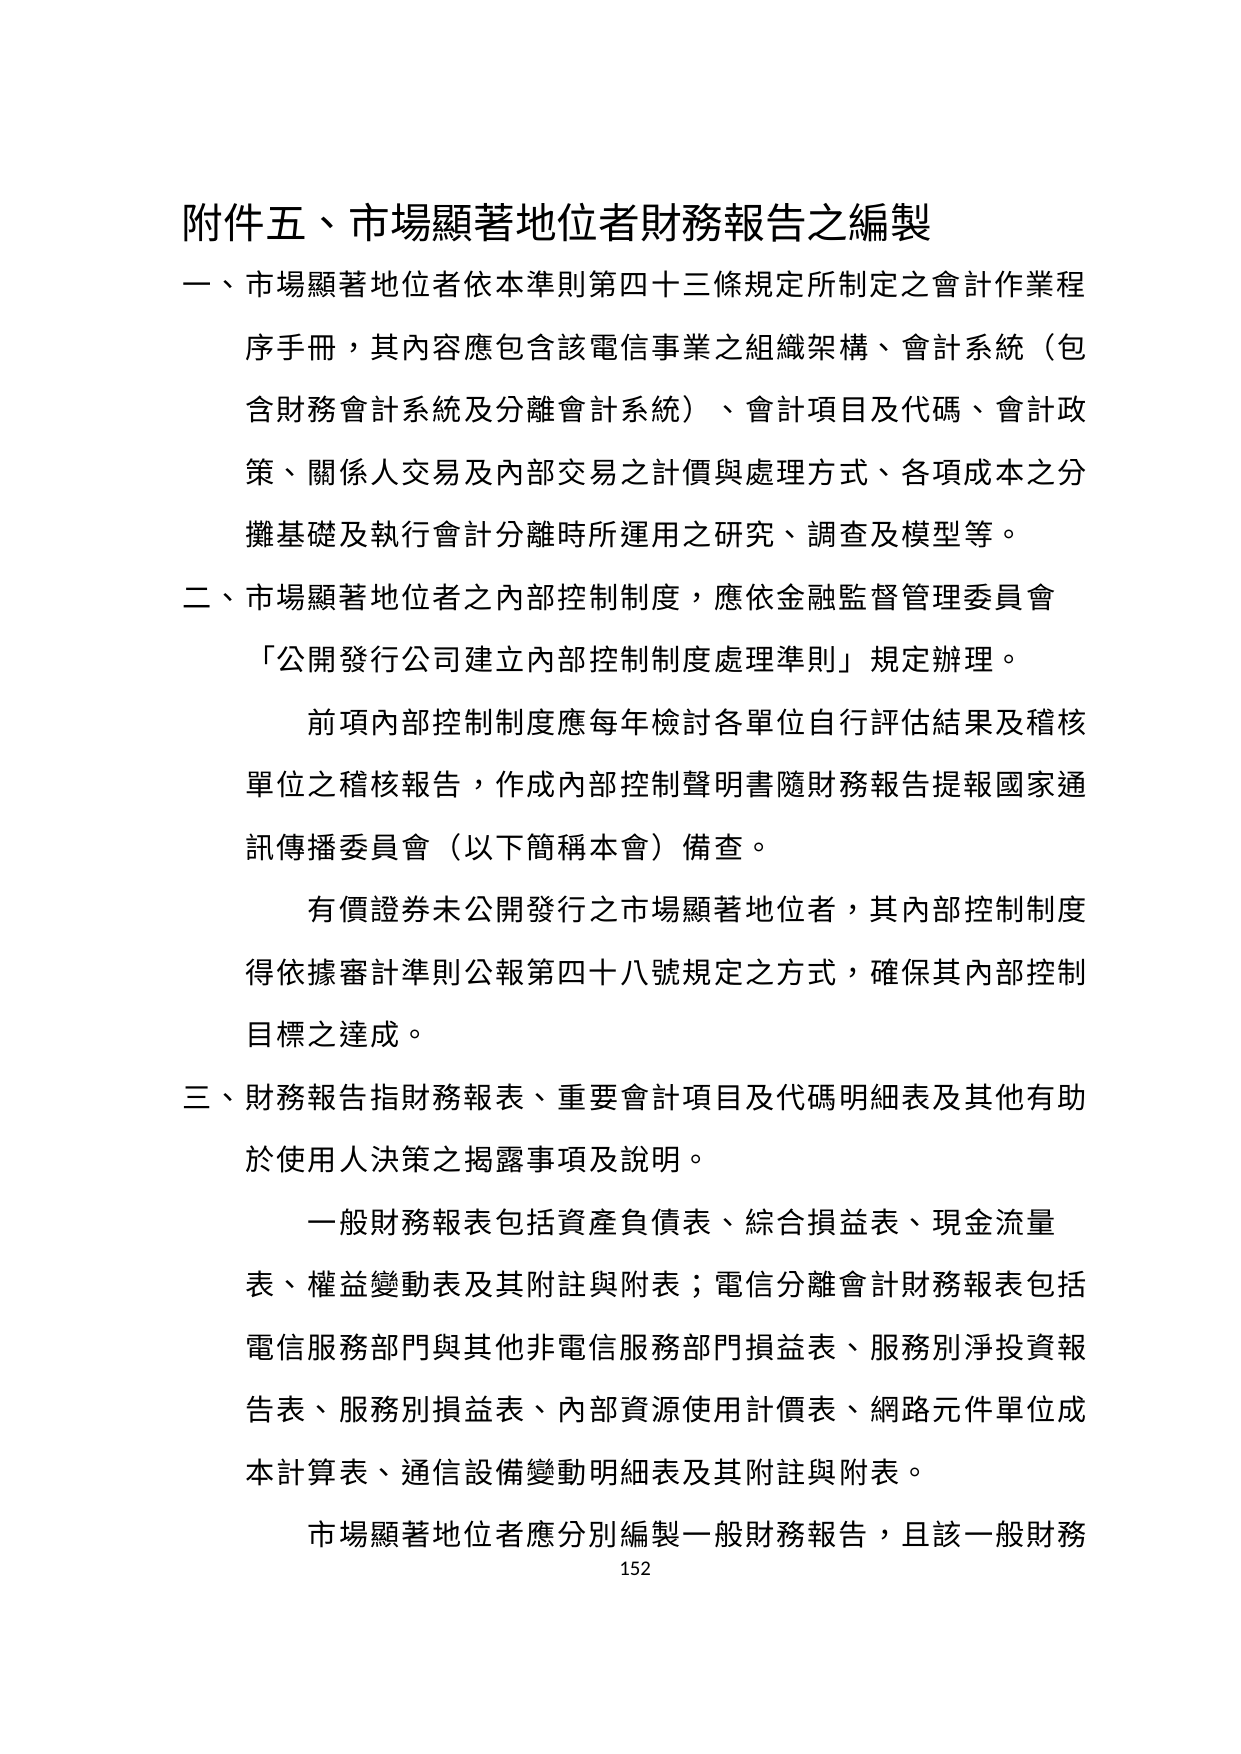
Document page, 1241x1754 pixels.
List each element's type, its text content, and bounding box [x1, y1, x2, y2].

text 附件五、市場顯著地位者財務報告之編製 [182, 179, 1088, 241]
text 一、市場顯著地位者依本準則第四十三條規定所制定之會計作業程序手冊，其內容應包含該電信事業之組織架構、會計系統（包含財務會計系統及分離會計系統）、會計項目及代碼、會計政策、關係人交易及內部交易之計價與處理方式、各項成本之分攤基礎及執行會計分離時所運用之研究、調查及模型等。 [182, 241, 1088, 554]
text 一般財務報表包括資產負債表、綜合損益表、現金流量表、權益變動表及其附註與附表；電信分離會計財務報表包括電信服務部門與其他非電信服務部門損益表、服務別淨投資報告表、服務別損益表、內部資源使用計價表、網路元件單位成本計算表、通信設備變動明細表及其附註與附表。 [244, 1179, 1088, 1491]
text 前項內部控制制度應每年檢討各單位自行評估結果及稽核單位之稽核報告，作成內部控制聲明書隨財務報告提報國家通訊傳播委員會（以下簡稱本會）備查。 [244, 679, 1088, 866]
text 二、市場顯著地位者之內部控制制度，應依金融監督管理委員會「公開發行公司建立內部控制制度處理準則」規定辦理。 [182, 554, 1088, 679]
text 有價證券未公開發行之市場顯著地位者，其內部控制制度得依據審計準則公報第四十八號規定之方式，確保其內部控制目標之達成。 [244, 866, 1088, 1054]
text 三、財務報告指財務報表、重要會計項目及代碼明細表及其他有助於使用人決策之揭露事項及說明。 [182, 1054, 1088, 1179]
text 市場顯著地位者應分別編製一般財務報告，且該一般財務 [244, 1491, 1088, 1554]
